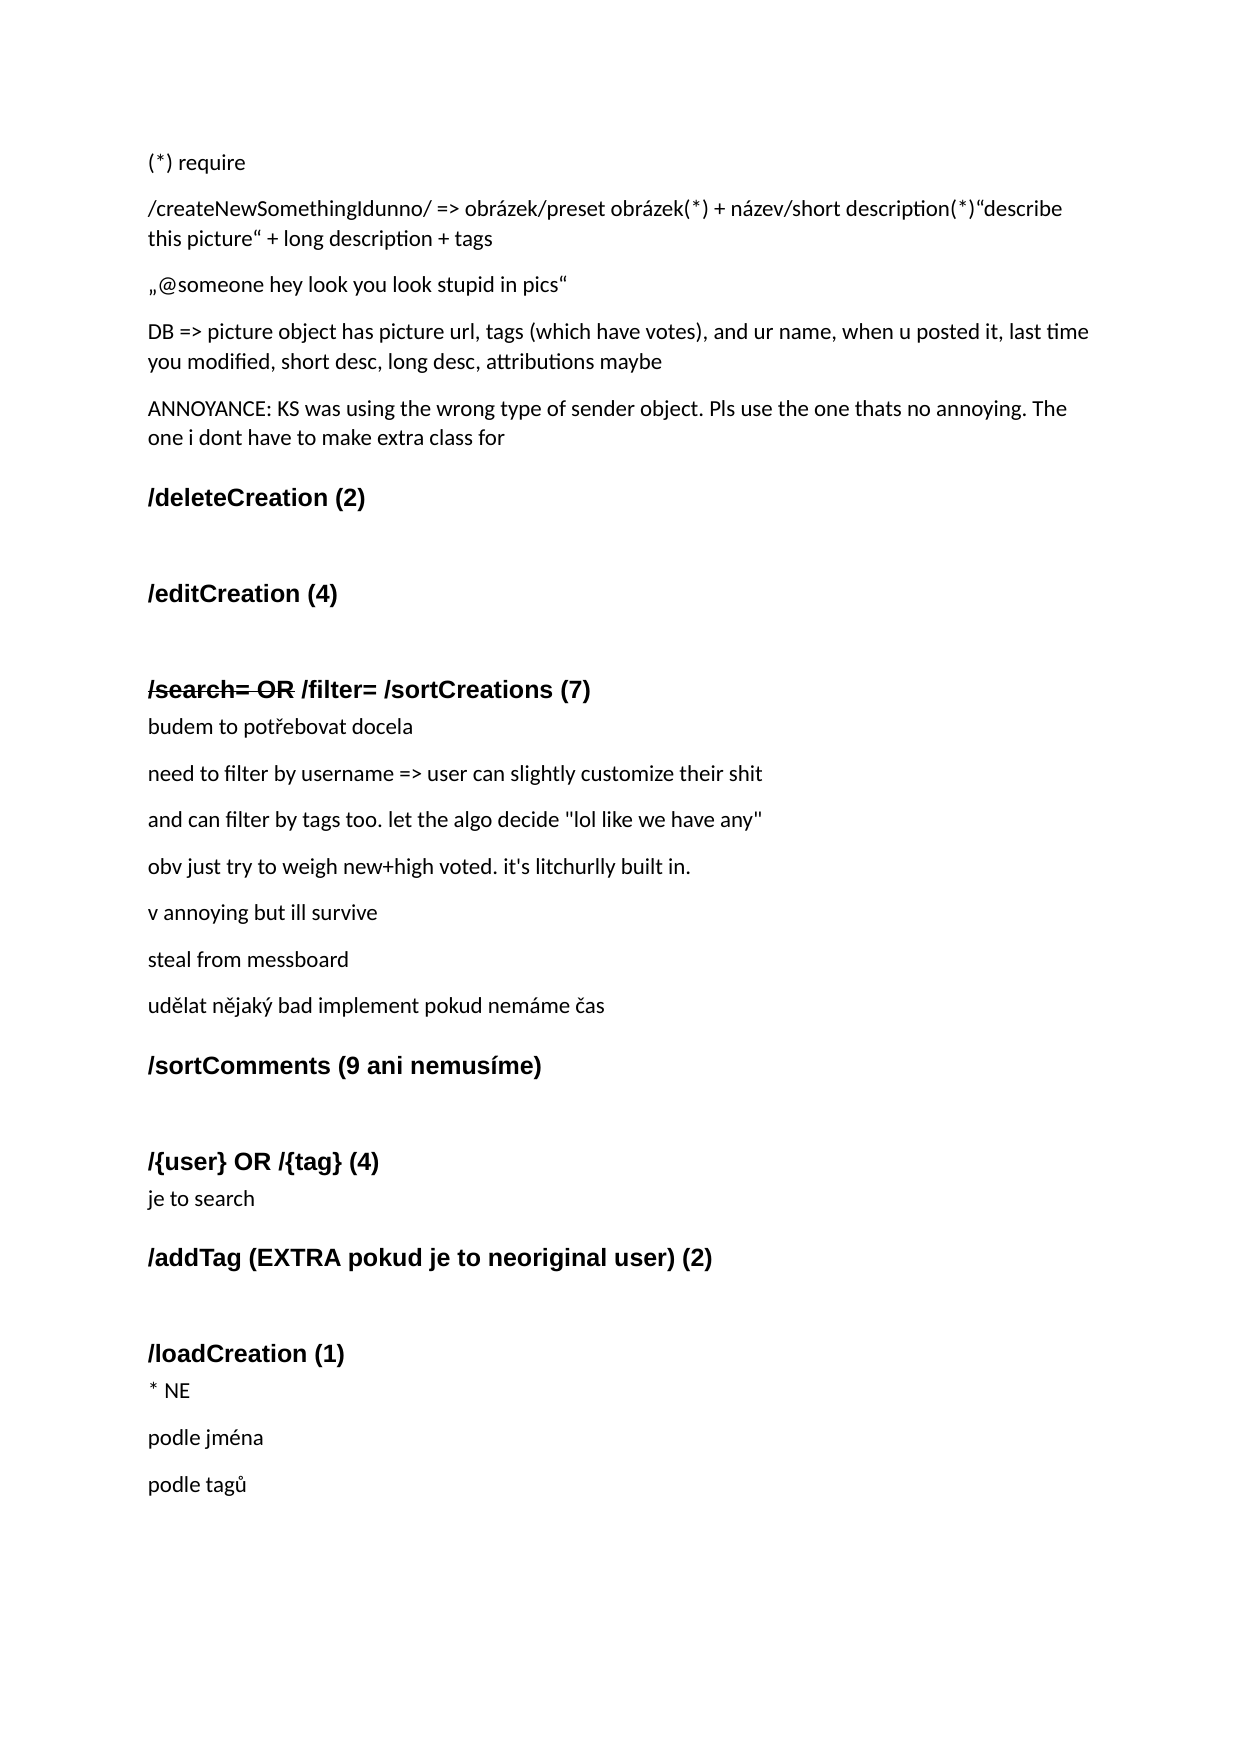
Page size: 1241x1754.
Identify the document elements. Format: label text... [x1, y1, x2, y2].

subtitle /deleteCreation (2) [148, 483, 1093, 511]
text ANNOYANCE: KS was using the wrong type of sender object. Pls use the one thats no annoying. The one i dont have to make extra class for [148, 394, 1093, 452]
text steal from messboard [148, 945, 1093, 973]
subtitle /addTag (EXTRA pokud je to neoriginal user) (2) [148, 1243, 1093, 1272]
subtitle /search= OR /filter= /sortCreations (7) [148, 675, 1093, 704]
text /createNewSomethingIdunno/ => obrázek/preset obrázek(*) + název/short description(*)“describe this picture“ + long description + tags [148, 194, 1093, 252]
text obv just try to weigh new+high voted. it's litchurlly built in. [148, 852, 1093, 880]
text and can filter by tags too. let the algo decide "lol like we have any" [148, 805, 1093, 833]
subtitle /{user} OR /{tag} (4) [148, 1147, 1093, 1176]
text (*) require [148, 148, 1093, 176]
text je to search [148, 1184, 1093, 1212]
subtitle /loadCreation (1) [148, 1339, 1093, 1368]
text udělat nějaký bad implement pokud nemáme čas [148, 992, 1093, 1020]
text podle jména [148, 1423, 1093, 1451]
text „@someone hey look you look stupid in pics“ [148, 271, 1093, 299]
subtitle /editCreation (4) [148, 579, 1093, 608]
text DB => picture object has picture url, tags (which have votes), and ur name, when u posted it, last time you modified, short desc, long desc, attributions maybe [148, 317, 1093, 375]
text v annoying but ill survive [148, 898, 1093, 927]
subtitle /sortComments (9 ani nemusíme) [148, 1051, 1093, 1079]
text budem to potřebovat docela [148, 712, 1093, 740]
text * NE [148, 1376, 1093, 1404]
text podle tagů [148, 1470, 1093, 1498]
text need to filter by username => user can slightly customize their shit [148, 759, 1093, 787]
